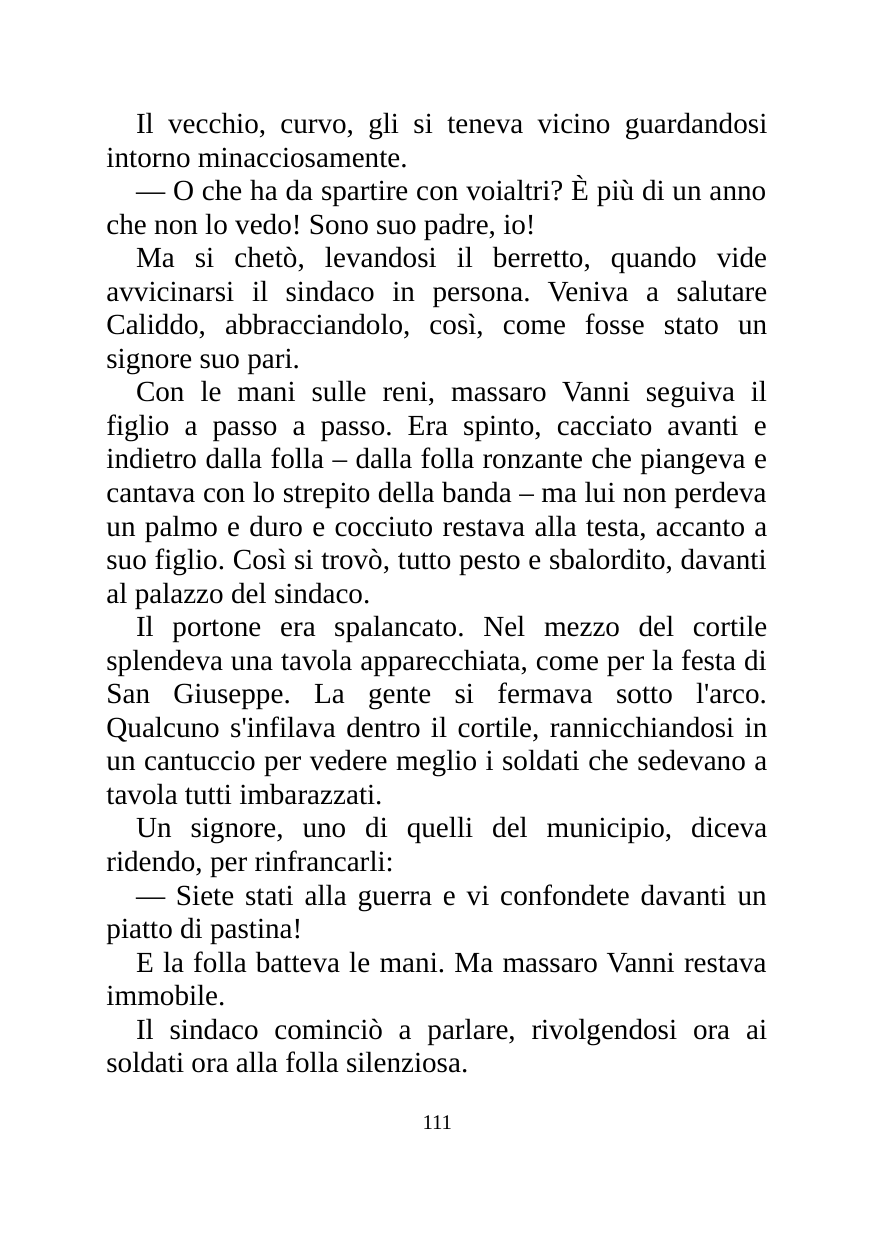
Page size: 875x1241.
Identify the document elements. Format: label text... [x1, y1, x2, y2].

text Il sindaco cominciò a parlare, rivolgendosi ora ai soldati ora alla folla silenziosa. [106, 1012, 768, 1079]
text E la folla batteva le mani. Ma massaro Vanni restava immobile. [106, 945, 768, 1012]
text Un signore, uno di quelli del municipio, diceva ridendo, per rinfrancarli: [106, 811, 768, 878]
text Il portone era spalancato. Nel mezzo del cortile splendeva una tavola apparecchiata, come per la festa di San Giuseppe. La gente si fermava sotto l'arco. Qualcuno s'infilava dentro il cortile, rannicchiandosi in un cantuccio per vedere meglio i soldati che sedevano a tavola tutti imbarazzati. [106, 609, 768, 811]
text Ma si chetò, levandosi il berretto, quando vide avvicinarsi il sindaco in persona. Veniva a salutare Caliddo, abbracciandolo, così, come fosse stato un signore suo pari. [106, 240, 768, 374]
text — O che ha da spartire con voialtri? È più di un anno che non lo vedo! Sono suo padre, io! [106, 173, 768, 240]
text — Siete stati alla guerra e vi confondete davanti un piatto di pastina! [106, 878, 768, 945]
text Con le mani sulle reni, massaro Vanni seguiva il figlio a passo a passo. Era spinto, cacciato avanti e indietro dalla folla – dalla folla ronzante che piangeva e cantava con lo strepito della banda – ma lui non perdeva un palmo e duro e cocciuto restava alla testa, accanto a suo figlio. Così si trovò, tutto pesto e sbalordito, davanti al palazzo del sindaco. [106, 374, 768, 609]
text Il vecchio, curvo, gli si teneva vicino guardandosi intorno minacciosamente. [106, 106, 768, 173]
